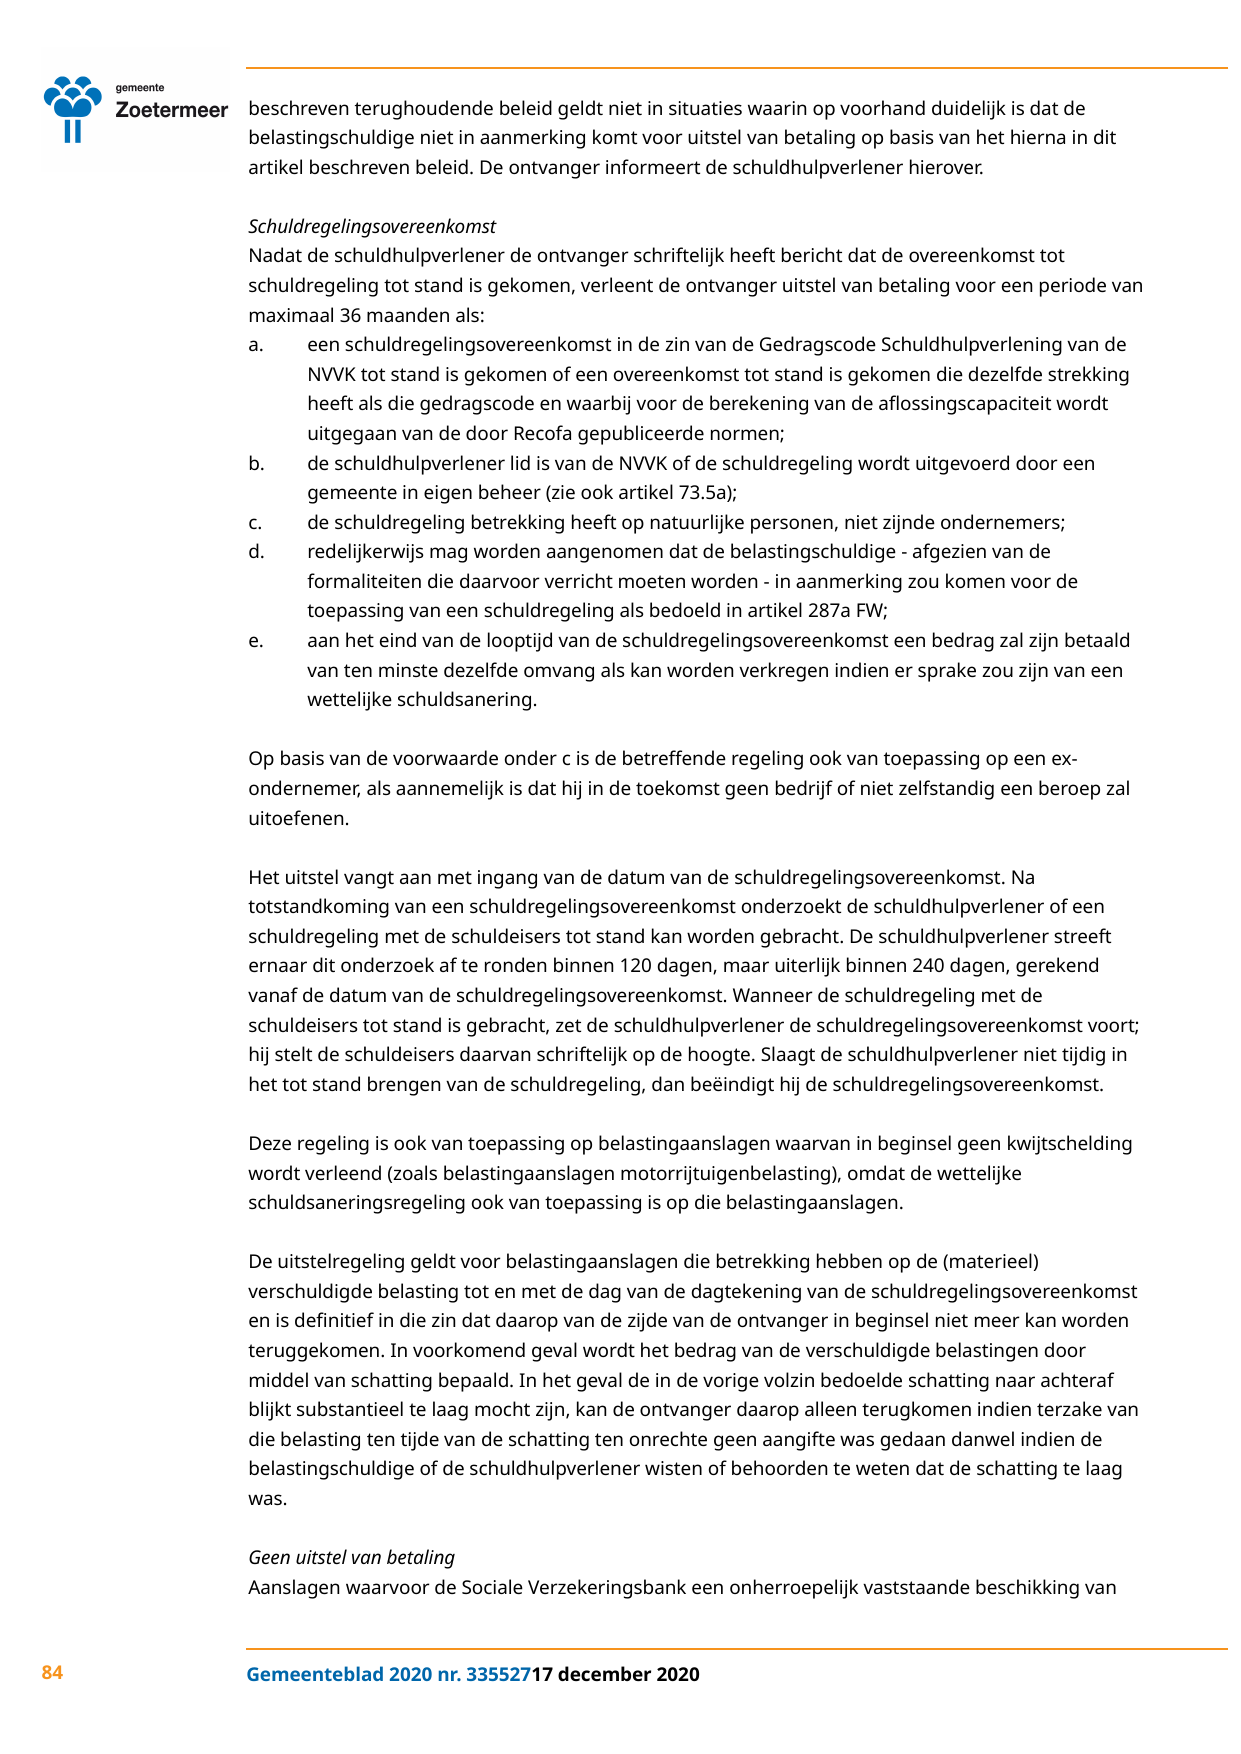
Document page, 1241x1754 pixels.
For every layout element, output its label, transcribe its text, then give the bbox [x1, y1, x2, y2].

text Het uitstel vangt aan met ingang van de datum van de schuldregelingsovereenkomst. Na totstandkoming van een schuldregelingsovereenkomst onderzoekt de schuldhulpverlener of een schuldregeling met de schuldeisers tot stand kan worden gebracht. De schuldhulpverlener streeft ernaar dit onderzoek af te ronden binnen 120 dagen, maar uiterlijk binnen 240 dagen, gerekend vanaf de datum van de schuldregelingsovereenkomst. Wanneer de schuldregeling met de schuldeisers tot stand is gebracht, zet de schuldhulpverlener de schuldregelingsovereenkomst voort; hij stelt de schuldeisers daarvan schriftelijk op de hoogte. Slaagt de schuldhulpverlener niet tijdig in het tot stand brengen van de schuldregeling, dan beëindigt hij de schuldregelingsovereenkomst. [248, 864, 1152, 1097]
list een schuldregelingsovereenkomst in de zin van de Gedragscode Schuldhulpverlening van de NVVK tot stand is gekomen of een overeenkomst tot stand is gekomen die dezelfde strekking heeft als die gedragscode en waarbij voor de berekening van de aflossingscapaciteit wordt uitgegaan van de door Recofa gepubliceerde normen; [248, 331, 1152, 446]
text De uitstelregeling geldt voor belastingaanslagen die betrekking hebben op de (materieel) verschuldigde belasting tot en met de dag van de dagtekening van de schuldregelingsovereenkomst en is definitief in die zin dat daarop van de zijde van de ontvanger in beginsel niet meer kan worden teruggekomen. In voorkomend geval wordt het bedrag van de verschuldigde belastingen door middel van schatting bepaald. In het geval de in de vorige volzin bedoelde schatting naar achteraf blijkt substantieel te laag mocht zijn, kan de ontvanger daarop alleen terugkomen indien terzake van die belasting ten tijde van de schatting ten onrechte geen aangifte was gedaan danwel indien de belastingschuldige of de schuldhulpverlener wisten of behoorden te weten dat de schatting te laag was. [248, 1248, 1152, 1511]
text Deze regeling is ook van toepassing op belastingaanslagen waarvan in beginsel geen kwijtschelding wordt verleend (zoals belastingaanslagen motorrijtuigenbelasting), omdat de wettelijke schuldsaneringsregeling ook van toepassing is op die belastingaanslagen. [248, 1130, 1152, 1215]
text Geen uitstel van betaling [248, 1544, 1152, 1570]
list aan het eind van de looptijd van de schuldregelingsovereenkomst een bedrag zal zijn betaald van ten minste dezelfde omvang als kan worden verkregen indien er sprake zou zijn van een wettelijke schuldsanering. [248, 627, 1152, 712]
text beschreven terughoudende beleid geldt niet in situaties waarin op voorhand duidelijk is dat de belastingschuldige niet in aanmerking komt voor uitstel van betaling op basis van het hierna in dit artikel beschreven beleid. De ontvanger informeert de schuldhulpverlener hierover. [248, 95, 1152, 180]
text Op basis van de voorwaarde onder c is de betreffende regeling ook van toepassing op een ex-ondernemer, als aannemelijk is dat hij in de toekomst geen bedrijf of niet zelfstandig een beroep zal uitoefenen. [248, 746, 1152, 831]
text Nadat de schuldhulpverlener de ontvanger schriftelijk heeft bericht dat de overeenkomst tot schuldregeling tot stand is gekomen, verleent de ontvanger uitstel van betaling voor een periode van maximaal 36 maanden als: [248, 243, 1152, 328]
text Schuldregelingsovereenkomst [248, 213, 1152, 239]
list redelijkerwijs mag worden aangenomen dat de belastingschuldige - afgezien van de formaliteiten die daarvoor verricht moeten worden - in aanmerking zou komen voor de toepassing van een schuldregeling als bedoeld in artikel 287a FW; [248, 538, 1152, 623]
list de schuldhulpverlener lid is van de NVVK of de schuldregeling wordt uitgevoerd door een gemeente in eigen beheer (zie ook artikel 73.5a); [248, 450, 1152, 505]
text Aanslagen waarvoor de Sociale Verzekeringsbank een onherroepelijk vaststaande beschikking van [248, 1574, 1152, 1600]
picture [41, 47, 231, 172]
list de schuldregeling betrekking heeft op natuurlijke personen, niet zijnde ondernemers; [248, 509, 1152, 535]
